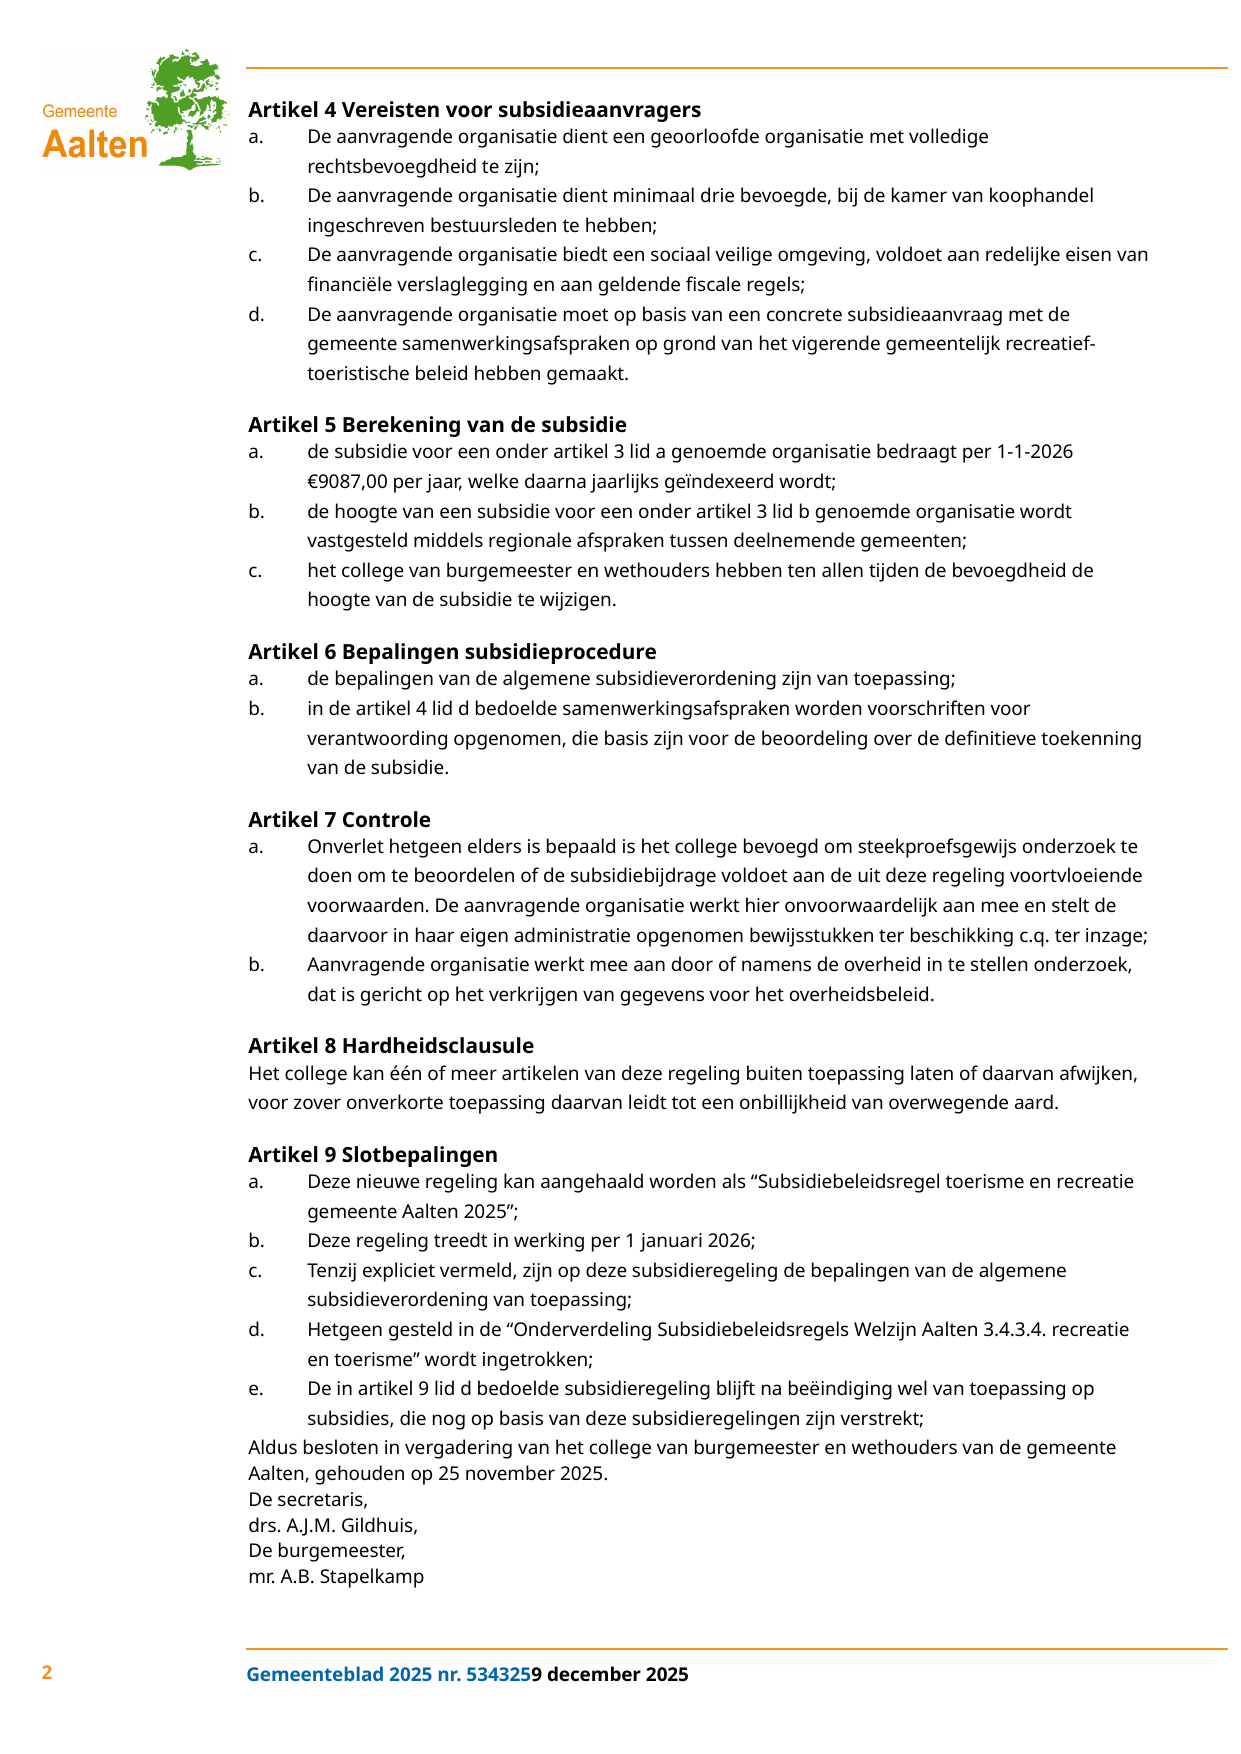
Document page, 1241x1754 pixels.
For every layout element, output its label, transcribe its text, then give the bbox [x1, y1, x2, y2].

text Artikel 4 Vereisten voor subsidieaanvragers [248, 95, 1152, 123]
list de hoogte van een subsidie voor een onder artikel 3 lid b genoemde organisatie wordt vastgesteld middels regionale afspraken tussen deelnemende gemeenten; [248, 498, 1152, 553]
list De aanvragende organisatie dient een geoorloofde organisatie met volledige rechtsbevoegdheid te zijn; [248, 123, 1152, 178]
list in de artikel 4 lid d bedoelde samenwerkingsafspraken worden voorschriften voor verantwoording opgenomen, die basis zijn voor de beoordeling over de definitieve toekenning van de subsidie. [248, 695, 1152, 780]
list De aanvragende organisatie moet op basis van een concrete subsidieaanvraag met de gemeente samenwerkingsafspraken op grond van het vigerende gemeentelijk recreatief-toeristische beleid hebben gemaakt. [248, 301, 1152, 386]
text Artikel 7 Controle [248, 805, 1152, 833]
list De in artikel 9 lid d bedoelde subsidieregeling blijft na beëindiging wel van toepassing op subsidies, die nog op basis van deze subsidieregelingen zijn verstrekt; [248, 1375, 1152, 1431]
picture [41, 47, 231, 172]
text Aldus besloten in vergadering van het college van burgemeester en wethouders van de gemeente Aalten, gehouden op 25 november 2025. [248, 1434, 1152, 1486]
text drs. A.J.M. Gildhuis, [248, 1512, 1152, 1537]
list de bepalingen van de algemene subsidieverordening zijn van toepassing; [248, 666, 1152, 691]
list De aanvragende organisatie biedt een sociaal veilige omgeving, voldoet aan redelijke eisen van financiële verslaglegging en aan geldende fiscale regels; [248, 242, 1152, 297]
list Deze regeling treedt in werking per 1 januari 2026; [248, 1227, 1152, 1253]
list het college van burgemeester en wethouders hebben ten allen tijden de bevoegdheid de hoogte van de subsidie te wijzigen. [248, 557, 1152, 612]
text Artikel 8 Hardheidsclausule [248, 1031, 1152, 1060]
text Artikel 6 Bepalingen subsidieprocedure [248, 637, 1152, 666]
list Onverlet hetgeen elders is bepaald is het college bevoegd om steekproefsgewijs onderzoek te doen om te beoordelen of de subsidiebijdrage voldoet aan de uit deze regeling voortvloeiende voorwaarden. De aanvragende organisatie werkt hier onvoorwaardelijk aan mee en stelt de daarvoor in haar eigen administratie opgenomen bewijsstukken ter beschikking c.q. ter inzage; [248, 833, 1152, 948]
text Artikel 9 Slotbepalingen [248, 1140, 1152, 1168]
text Het college kan één of meer artikelen van deze regeling buiten toepassing laten of daarvan afwijken, voor zover onverkorte toepassing daarvan leidt tot een onbillijkheid van overwegende aard. [248, 1060, 1152, 1115]
list Aanvragende organisatie werkt mee aan door of namens de overheid in te stellen onderzoek, dat is gericht op het verkrijgen van gegevens voor het overheidsbeleid. [248, 951, 1152, 1007]
list Deze nieuwe regeling kan aangehaald worden als “Subsidiebeleidsregel toerisme en recreatie gemeente Aalten 2025”; [248, 1168, 1152, 1224]
list Tenzij expliciet vermeld, zijn op deze subsidieregeling de bepalingen van de algemene subsidieverordening van toepassing; [248, 1257, 1152, 1312]
list Hetgeen gesteld in de “Onderverdeling Subsidiebeleidsregels Welzijn Aalten 3.4.3.4. recreatie en toerisme” wordt ingetrokken; [248, 1316, 1152, 1372]
list de subsidie voor een onder artikel 3 lid a genoemde organisatie bedraagt per 1-1-2026 €9087,00 per jaar, welke daarna jaarlijks geïndexeerd wordt; [248, 439, 1152, 494]
text Artikel 5 Berekening van de subsidie [248, 410, 1152, 439]
list De aanvragende organisatie dient minimaal drie bevoegde, bij de kamer van koophandel ingeschreven bestuursleden te hebben; [248, 182, 1152, 238]
text mr. A.B. Stapelkamp [248, 1563, 1152, 1589]
text De burgemeester, [248, 1537, 1152, 1563]
text De secretaris, [248, 1486, 1152, 1512]
